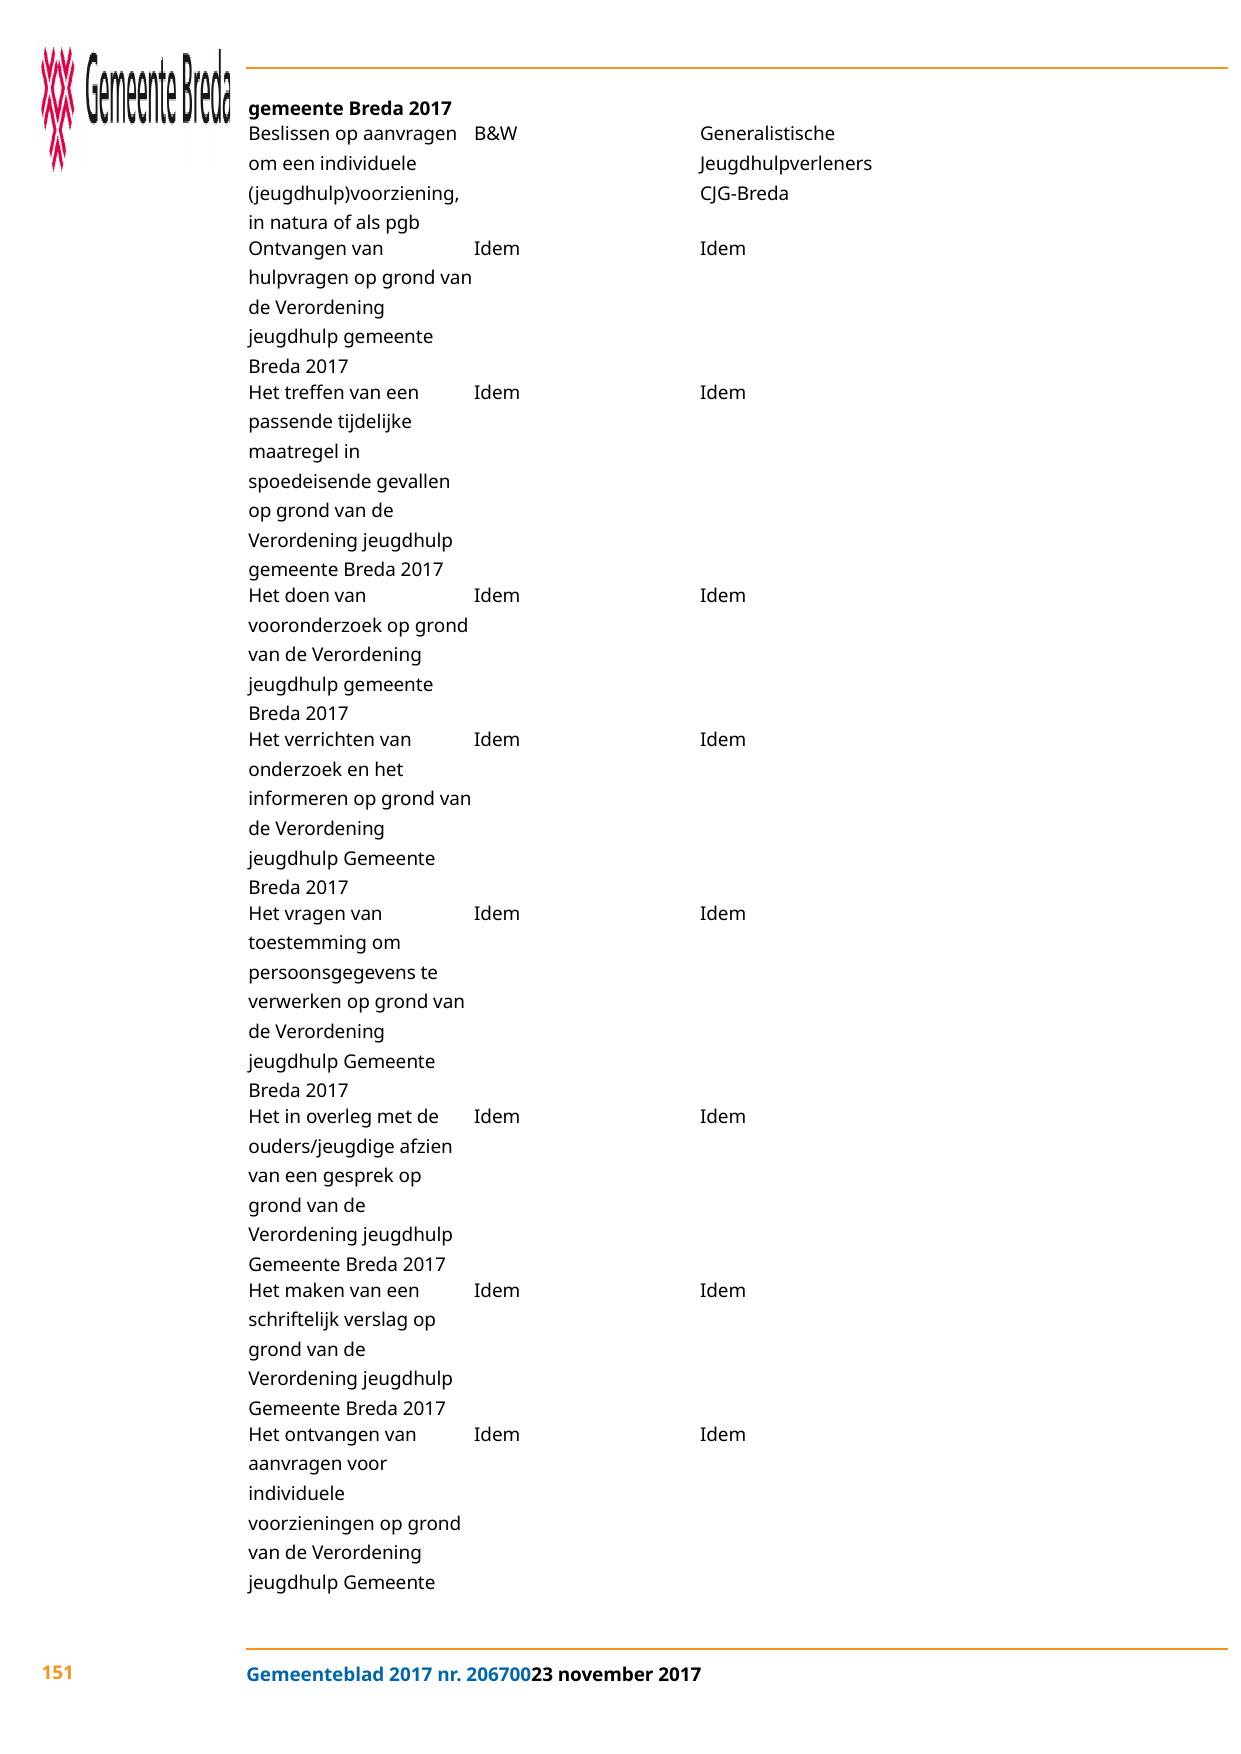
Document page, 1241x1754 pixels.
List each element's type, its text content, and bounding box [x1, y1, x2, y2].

table_cell Het verrichten van onderzoek en het informeren op grond van de Verordening jeugdhulp Gemeente Breda 2017 [248, 726, 474, 900]
table_cell Idem [700, 900, 926, 1103]
table_cell [926, 900, 1152, 1103]
table_cell Idem [700, 1277, 926, 1421]
table_cell [926, 726, 1152, 900]
table_cell gemeente Breda 2017 [248, 95, 474, 121]
table_cell Beslissen op aanvragen om een individuele (jeugdhulp)voorziening, in natura of als pgb [248, 121, 474, 235]
table_cell [926, 1421, 1152, 1594]
table_cell B&W [474, 121, 700, 235]
table_cell Idem [700, 235, 926, 379]
table_cell Idem [700, 726, 926, 900]
table_cell Idem [474, 1103, 700, 1277]
table_cell [474, 95, 700, 121]
table_cell Het in overleg met de ouders/jeugdige afzien van een gesprek op grond van de Verordening jeugdhulp Gemeente Breda 2017 [248, 1103, 474, 1277]
table_cell Ontvangen van hulpvragen op grond van de Verordening jeugdhulp gemeente Breda 2017 [248, 235, 474, 379]
table_cell Het maken van een schriftelijk verslag op grond van de Verordening jeugdhulp Gemeente Breda 2017 [248, 1277, 474, 1421]
table_cell Idem [700, 1103, 926, 1277]
table_cell [926, 582, 1152, 726]
table_cell Idem [474, 900, 700, 1103]
table_cell [926, 235, 1152, 379]
table_cell [926, 95, 1152, 121]
table_cell Idem [474, 1421, 700, 1594]
table_cell Idem [474, 582, 700, 726]
table_cell Idem [700, 379, 926, 582]
table_cell Het doen van vooronderzoek op grond van de Verordening jeugdhulp gemeente Breda 2017 [248, 582, 474, 726]
table_cell Het vragen van toestemming om persoonsgegevens te verwerken op grond van de Verordening jeugdhulp Gemeente Breda 2017 [248, 900, 474, 1103]
table_cell [926, 379, 1152, 582]
table_cell Generalistische Jeugdhulpverleners CJG-Breda [700, 121, 926, 235]
table_cell Idem [474, 726, 700, 900]
table_cell [926, 1277, 1152, 1421]
table_cell Het ontvangen van aanvragen voor individuele voorzieningen op grond van de Verordening jeugdhulp Gemeente [248, 1421, 474, 1594]
table_cell Idem [700, 582, 926, 726]
table_cell Idem [474, 235, 700, 379]
table_cell Idem [700, 1421, 926, 1594]
table_cell [926, 1103, 1152, 1277]
table_cell Het treffen van een passende tijdelijke maatregel in spoedeisende gevallen op grond van de Verordening jeugdhulp gemeente Breda 2017 [248, 379, 474, 582]
table_cell [700, 95, 926, 121]
table_cell Idem [474, 379, 700, 582]
picture [41, 47, 231, 172]
table_cell Idem [474, 1277, 700, 1421]
table_cell [926, 121, 1152, 235]
